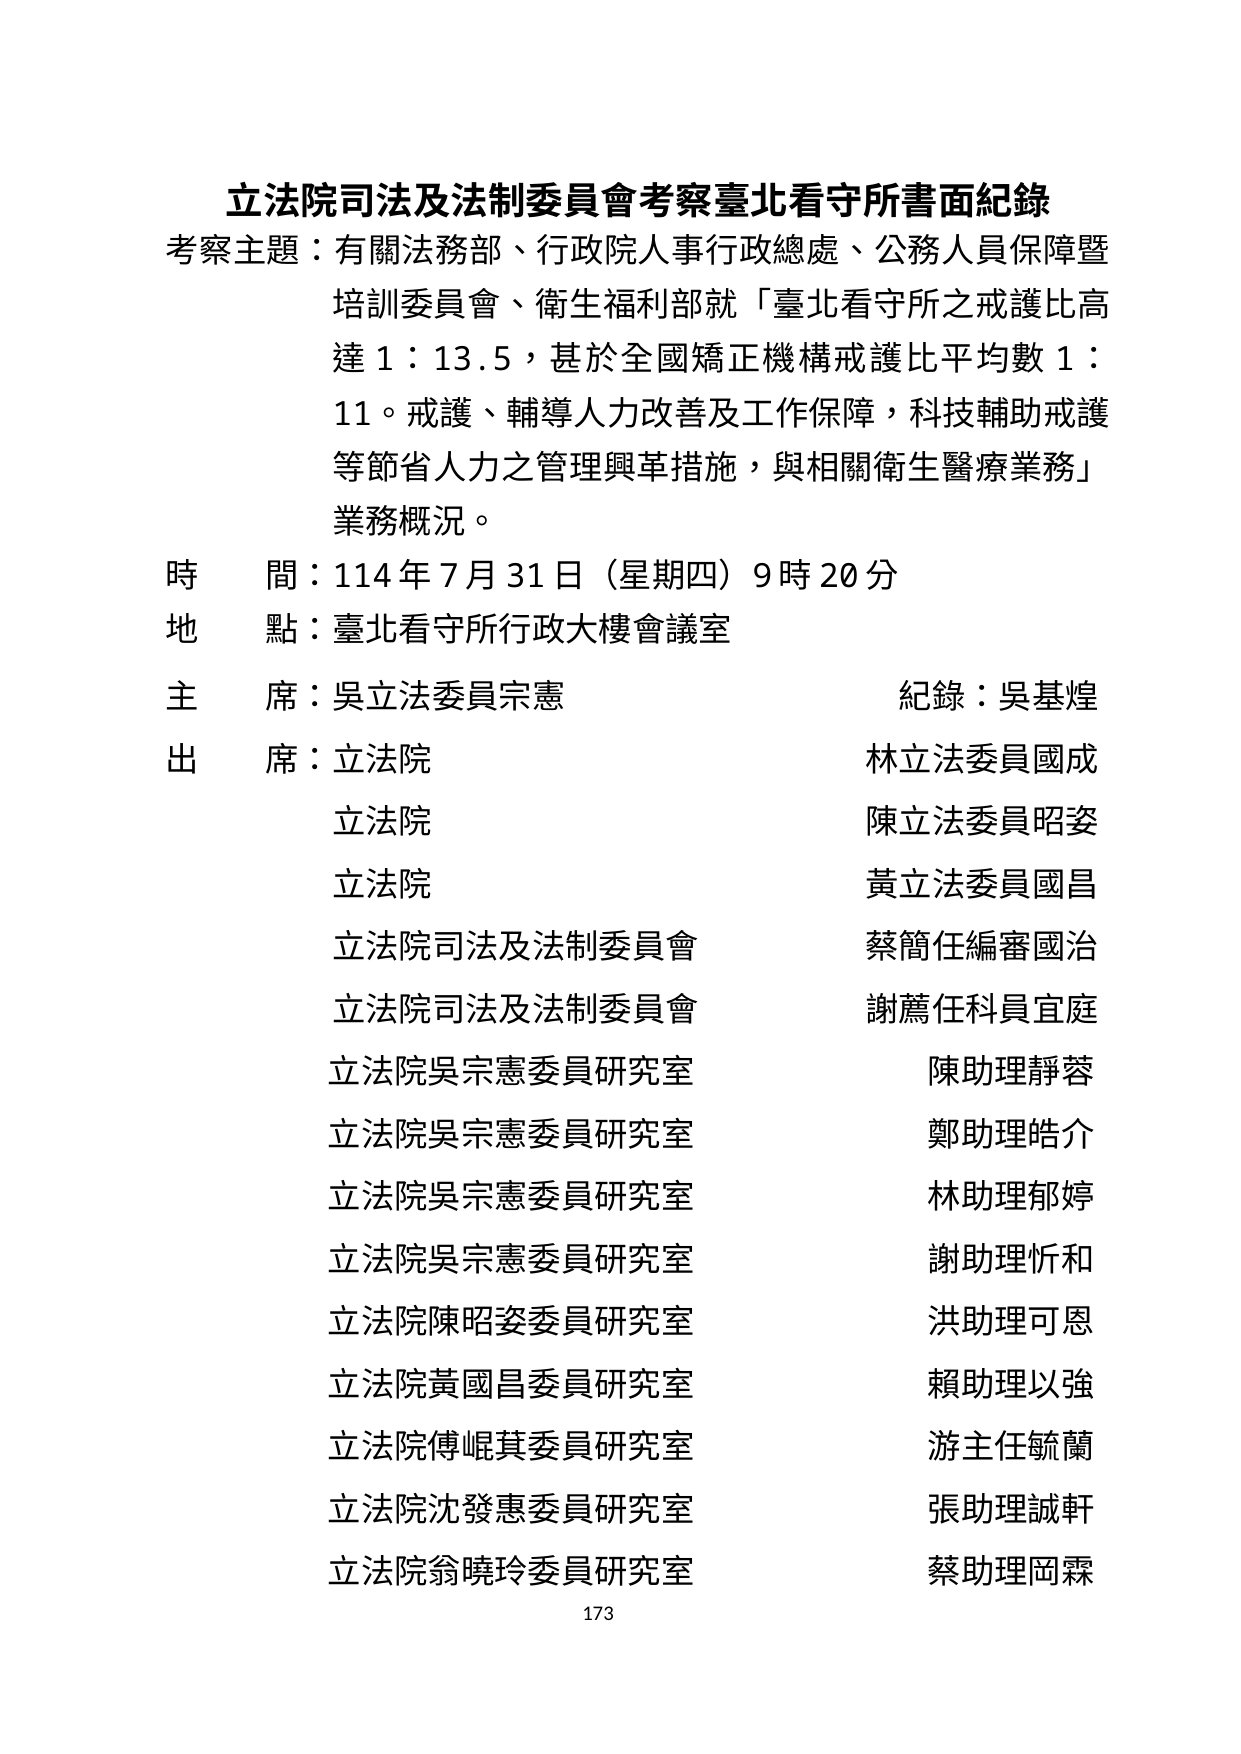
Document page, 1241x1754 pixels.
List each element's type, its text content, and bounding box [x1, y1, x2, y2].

text 立法院吳宗憲委員研究室 陳助理靜蓉 [165, 1027, 1110, 1090]
text 立法院沈發惠委員研究室 張助理誠軒 [165, 1465, 1110, 1527]
text 立法院 陳立法委員昭姿 [165, 777, 1110, 840]
text 立法院司法及法制委員會考察臺北看守所書面紀錄 [165, 157, 1110, 219]
text 立法院吳宗憲委員研究室 謝助理忻和 [165, 1215, 1110, 1277]
text 考察主題：有關法務部、行政院人事行政總處、公務人員保障暨培訓委員會、衛生福利部就「臺北看守所之戒護比高達1：13.5，甚於全國矯正機構戒護比平均數1：11。戒護、輔導人力改善及工作保障，科技輔助戒護等節省人力之管理興革措施，與相關衛生醫療業務」業務概況。 [165, 219, 1110, 544]
text 主 席：吳立法委員宗憲 紀錄：吳基煌 [165, 652, 1110, 715]
text 立法院翁曉玲委員研究室 蔡助理岡霖 [165, 1527, 1110, 1590]
text 出 席：立法院 林立法委員國成 [165, 715, 1110, 777]
text 立法院司法及法制委員會 蔡簡任編審國治 [165, 902, 1110, 965]
text 立法院吳宗憲委員研究室 林助理郁婷 [165, 1152, 1110, 1215]
text 立法院司法及法制委員會 謝薦任科員宜庭 [165, 965, 1110, 1027]
text 立法院傅崐萁委員研究室 游主任毓蘭 [165, 1402, 1110, 1465]
text 立法院 黃立法委員國昌 [165, 840, 1110, 902]
text 立法院陳昭姿委員研究室 洪助理可恩 [165, 1277, 1110, 1340]
text 立法院黃國昌委員研究室 賴助理以強 [165, 1340, 1110, 1402]
text 地 點：臺北看守所行政大樓會議室 [165, 598, 1110, 652]
text 時 間：114年7月31日（星期四）9時20分 [165, 544, 1110, 598]
text 立法院吳宗憲委員研究室 鄭助理皓介 [165, 1090, 1110, 1152]
